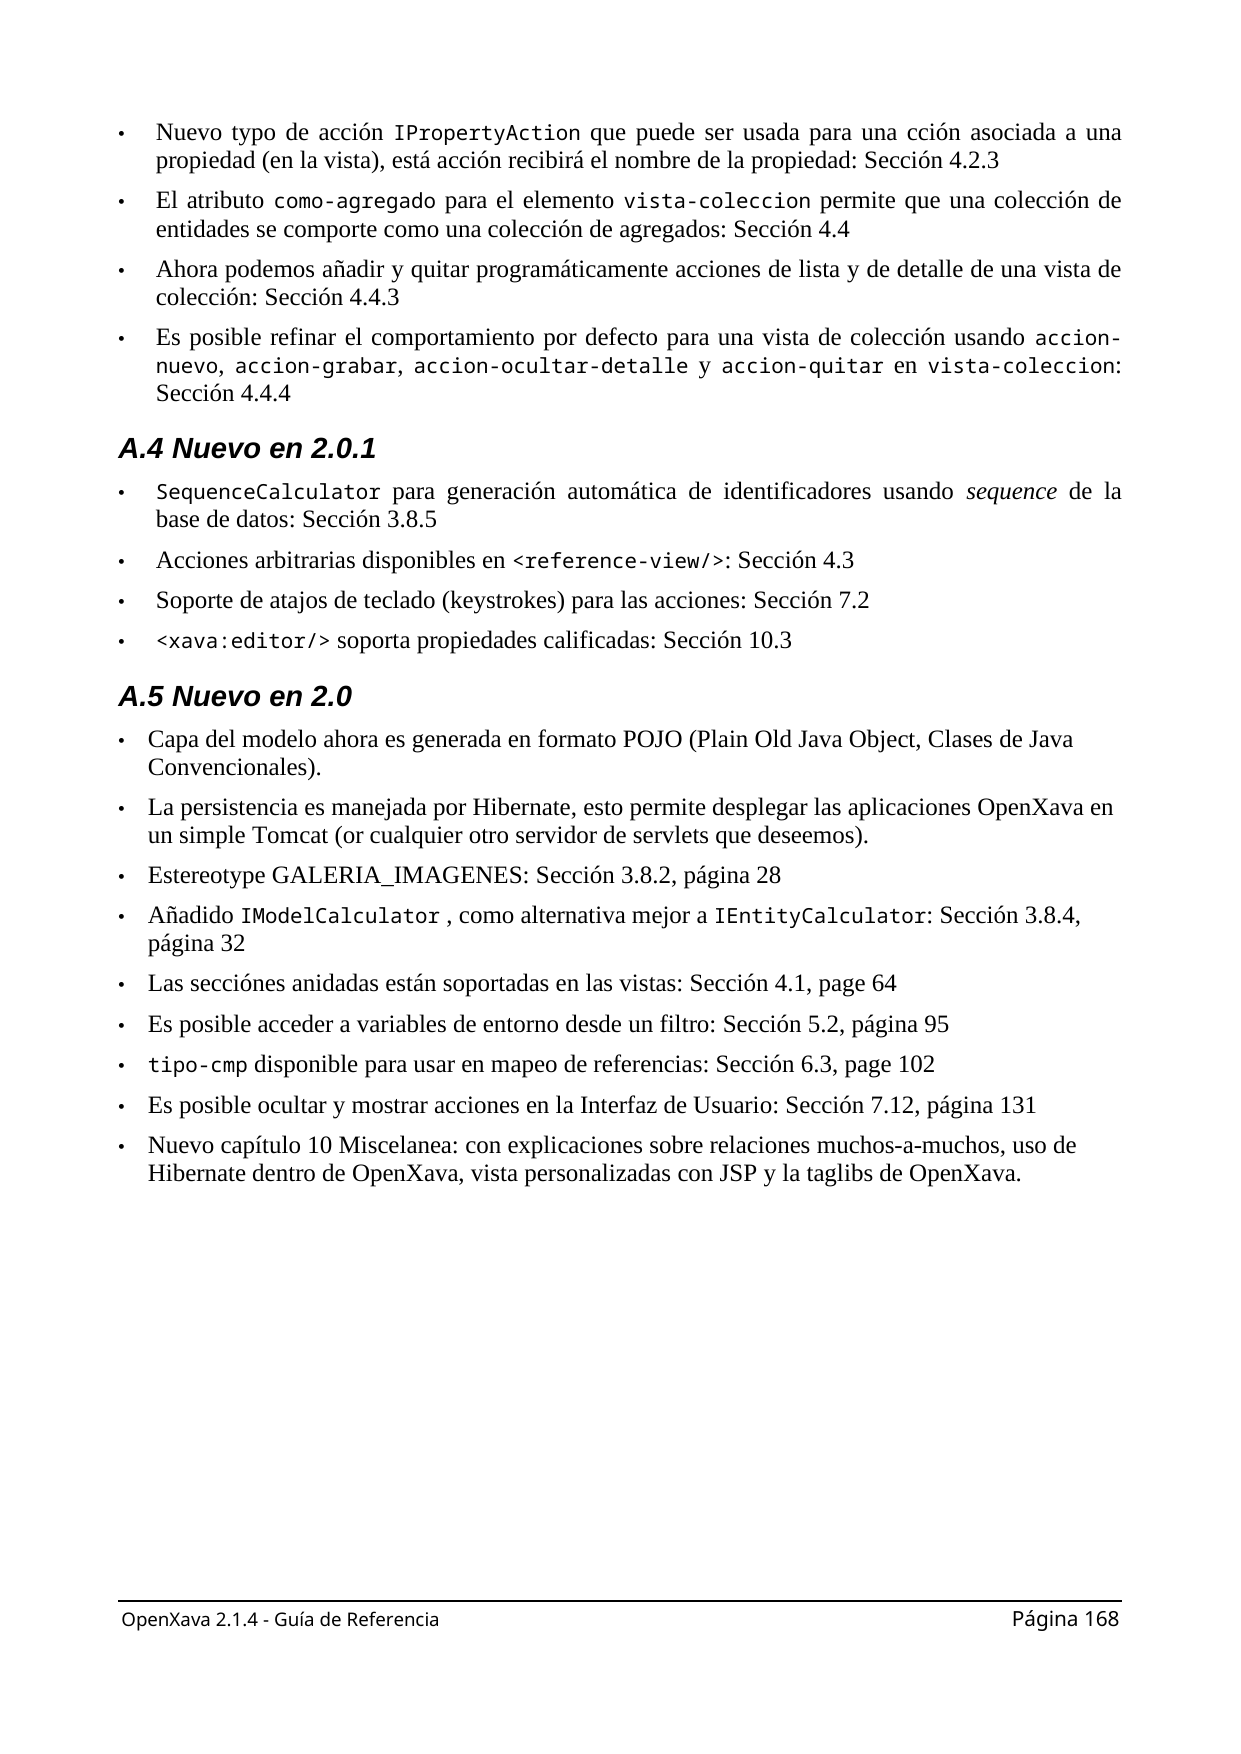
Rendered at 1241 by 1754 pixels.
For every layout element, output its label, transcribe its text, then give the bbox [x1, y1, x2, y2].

list Es posible refinar el comportamiento por defecto para una vista de colección usando accion-nuevo, accion-grabar, accion-ocultar-detalle y accion-quitar en vista-coleccion: Sección 4.4.4 [118, 323, 1122, 407]
list tipo-cmp disponible para usar en mapeo de referencias: Sección 6.3, page 102 [118, 1050, 1122, 1078]
list El atributo como-agregado para el elemento vista-coleccion permite que una colección de entidades se comporte como una colección de agregados: Sección 4.4 [118, 187, 1122, 242]
list Capa del modelo ahora es generada en formato POJO (Plain Old Java Object, Clases de Java Convencionales). [118, 725, 1122, 781]
list La persistencia es manejada por Hibernate, esto permite desplegar las aplicaciones OpenXava en un simple Tomcat (or cualquier otro servidor de servlets que deseemos). [118, 793, 1122, 848]
list Nuevo capítulo 10 Miscelanea: con explicaciones sobre relaciones muchos-a-muchos, uso de Hibernate dentro de OpenXava, vista personalizadas con JSP y la taglibs de OpenXava. [118, 1131, 1122, 1186]
subtitle Nuevo en 2.0.1 [118, 432, 1122, 465]
list Soporte de atajos de teclado (keystrokes) para las acciones: Sección 7.2 [118, 586, 1122, 614]
list SequenceCalculator para generación automática de identificadores usando sequence de la base de datos: Sección 3.8.5 [118, 477, 1122, 533]
list Ahora podemos añadir y quitar programáticamente acciones de lista y de detalle de una vista de colección: Sección 4.4.3 [118, 255, 1122, 310]
list Es posible acceder a variables de entorno desde un filtro: Sección 5.2, página 95 [118, 1010, 1122, 1037]
list Nuevo typo de acción IPropertyAction que puede ser usada para una cción asociada a una propiedad (en la vista), está acción recibirá el nombre de la propiedad: Sección 4.2.3 [118, 118, 1122, 174]
list <xava:editor/> soporta propiedades calificadas: Sección 10.3 [118, 627, 1122, 655]
list Añadido IModelCalculator , como alternativa mejor a IEntityCalculator: Sección 3.8.4, página 32 [118, 901, 1122, 957]
list Las secciónes anidadas están soportadas en las vistas: Sección 4.1, page 64 [118, 969, 1122, 997]
list Es posible ocultar y mostrar acciones en la Interfaz de Usuario: Sección 7.12, página 131 [118, 1091, 1122, 1118]
list Estereotype GALERIA_IMAGENES: Sección 3.8.2, página 28 [118, 861, 1122, 889]
list Acciones arbitrarias disponibles en <reference-view/>: Sección 4.3 [118, 546, 1122, 574]
subtitle Nuevo en 2.0 [118, 680, 1122, 713]
